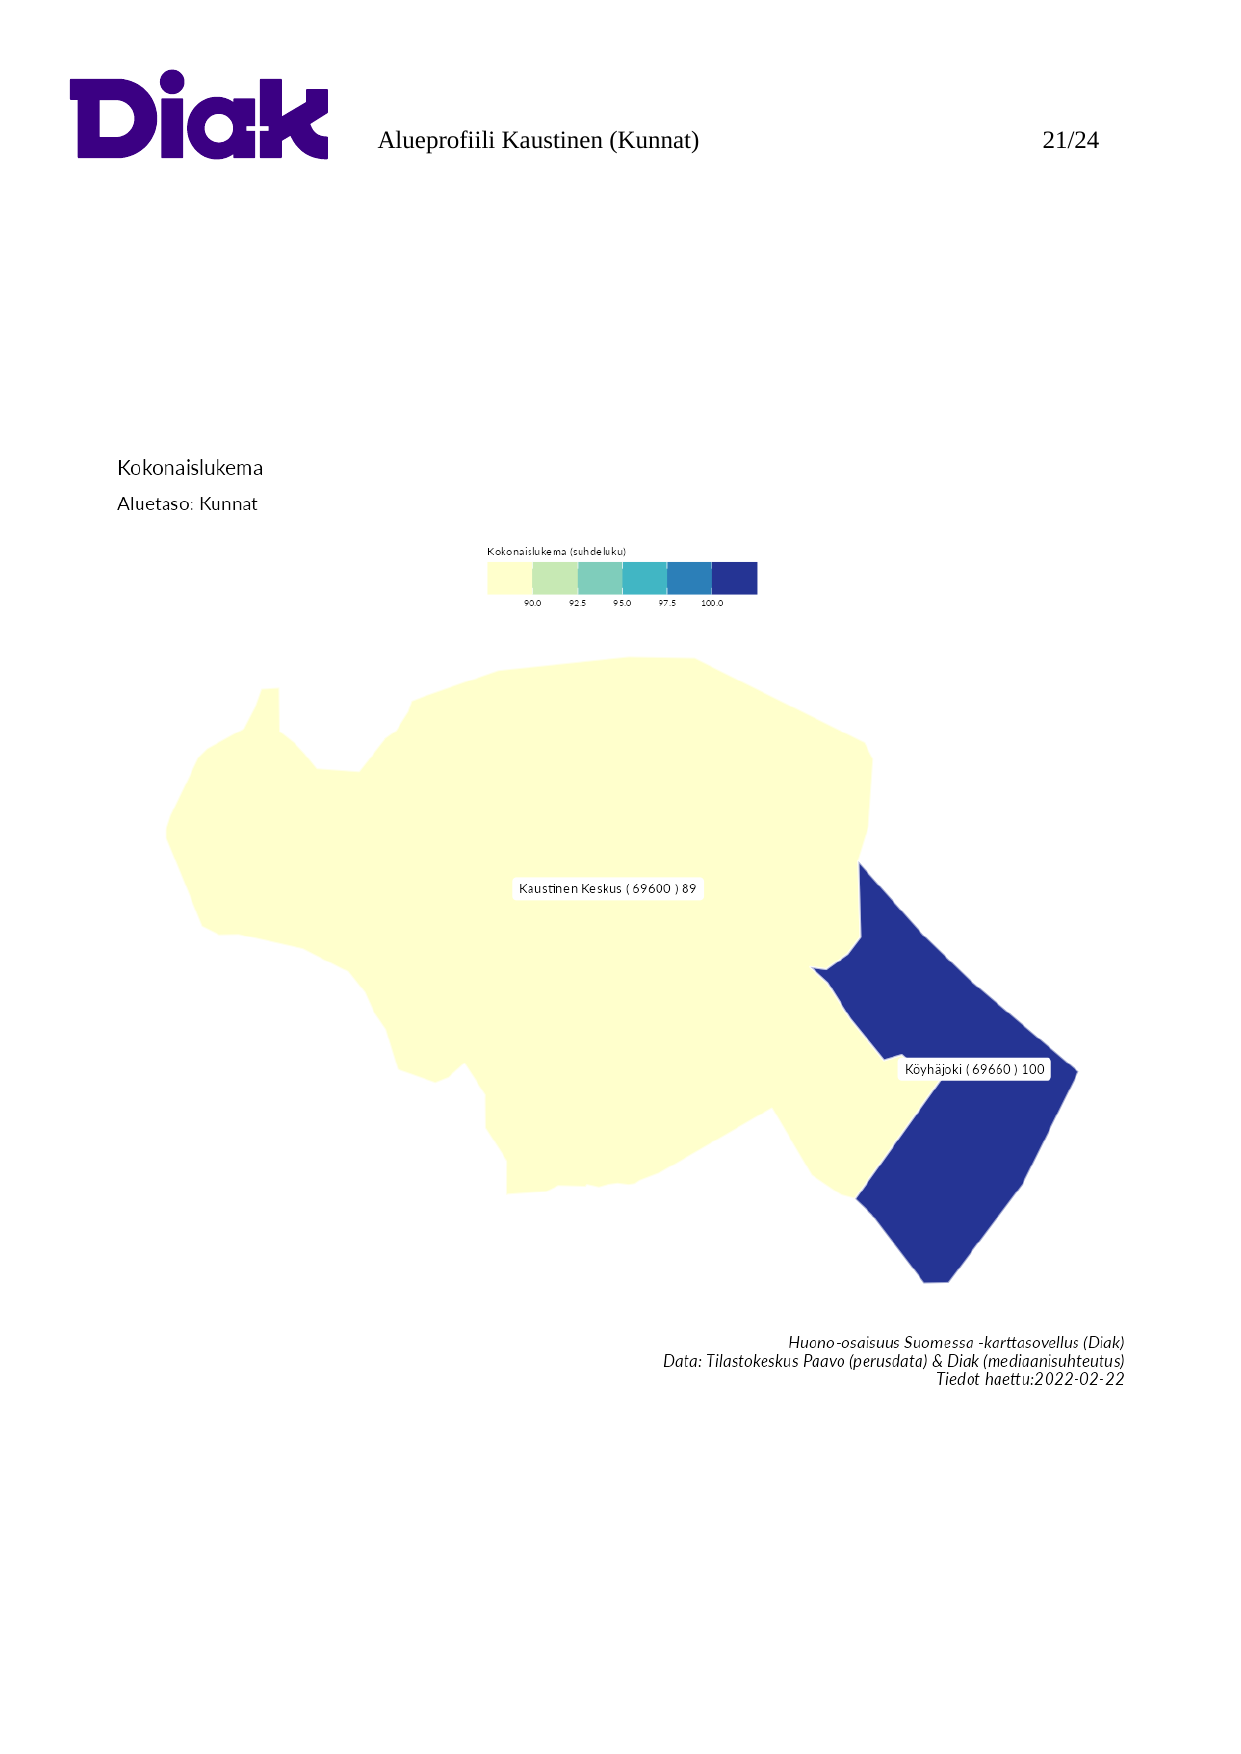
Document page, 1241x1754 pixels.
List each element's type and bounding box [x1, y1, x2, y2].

picture [61, 196, 1179, 1651]
